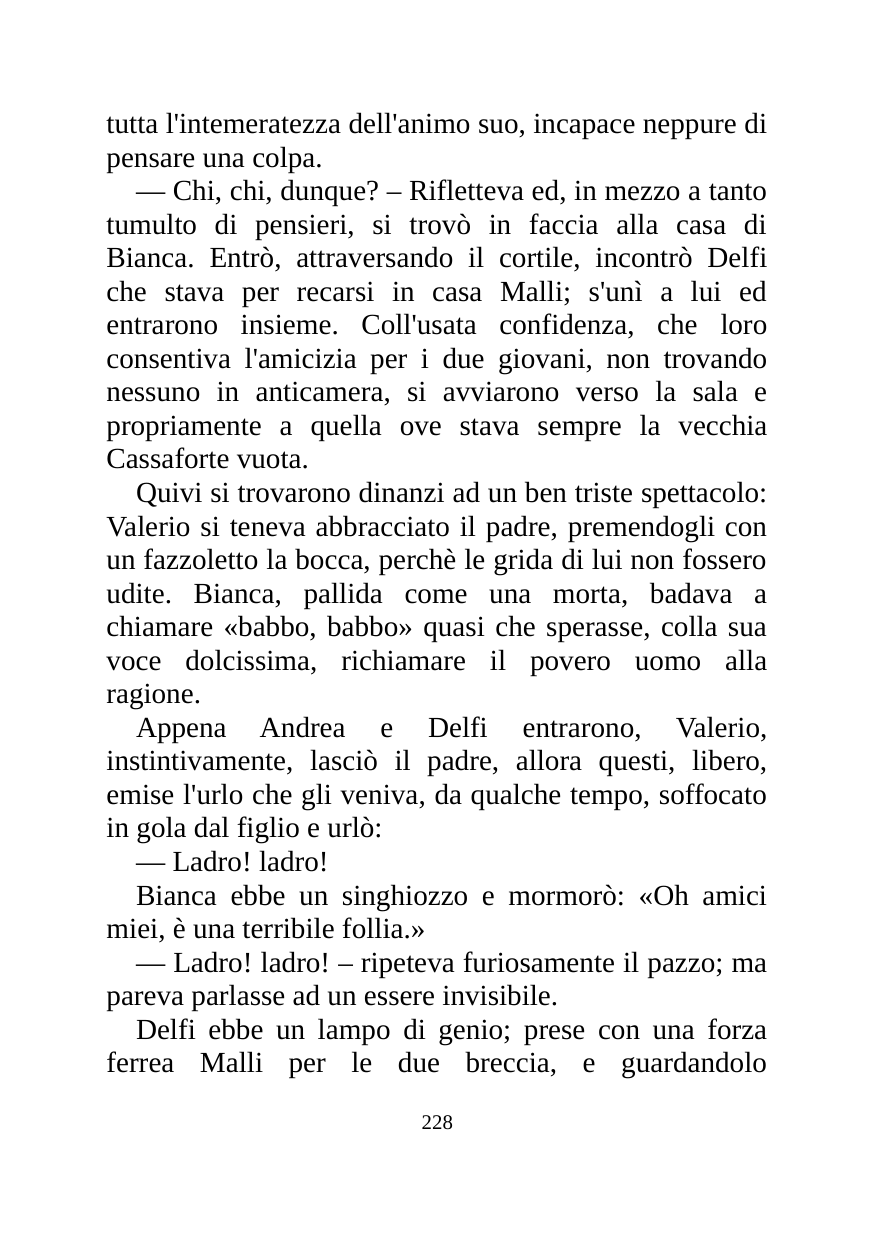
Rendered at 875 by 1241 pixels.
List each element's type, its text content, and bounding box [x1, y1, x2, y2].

text Quivi si trovarono dinanzi ad un ben triste spettacolo: Valerio si teneva abbracciato il padre, premendogli con un fazzoletto la bocca, perchè le grida di lui non fossero udite. Bianca, pallida come una morta, badava a chiamare «babbo, babbo» quasi che sperasse, colla sua voce dolcissima, richiamare il povero uomo alla ragione. [106, 475, 768, 710]
text — Chi, chi, dunque? – Rifletteva ed, in mezzo a tanto tumulto di pensieri, si trovò in faccia alla casa di Bianca. Entrò, attraversando il cortile, incontrò Delfi che stava per recarsi in casa Malli; s'unì a lui ed entrarono insieme. Coll'usata confidenza, che loro consentiva l'amicizia per i due giovani, non trovando nessuno in anticamera, si avviarono verso la sala e propriamente a quella ove stava sempre la vecchia Cassaforte vuota. [106, 173, 768, 475]
text — Ladro! ladro! – ripeteva furiosamente il pazzo; ma pareva parlasse ad un essere invisibile. [106, 945, 768, 1012]
text tutta l'intemeratezza dell'animo suo, incapace neppure di pensare una colpa. [106, 106, 768, 173]
text Delfi ebbe un lampo di genio; prese con una forza ferrea Malli per le due breccia, e guardandolo [106, 1012, 768, 1079]
text Appena Andrea e Delfi entrarono, Valerio, instintivamente, lasciò il padre, allora questi, libero, emise l'urlo che gli veniva, da qualche tempo, soffocato in gola dal figlio e urlò: [106, 710, 768, 844]
text Bianca ebbe un singhiozzo e mormorò: «Oh amici miei, è una terribile follia.» [106, 878, 768, 945]
text — Ladro! ladro! [106, 844, 768, 878]
